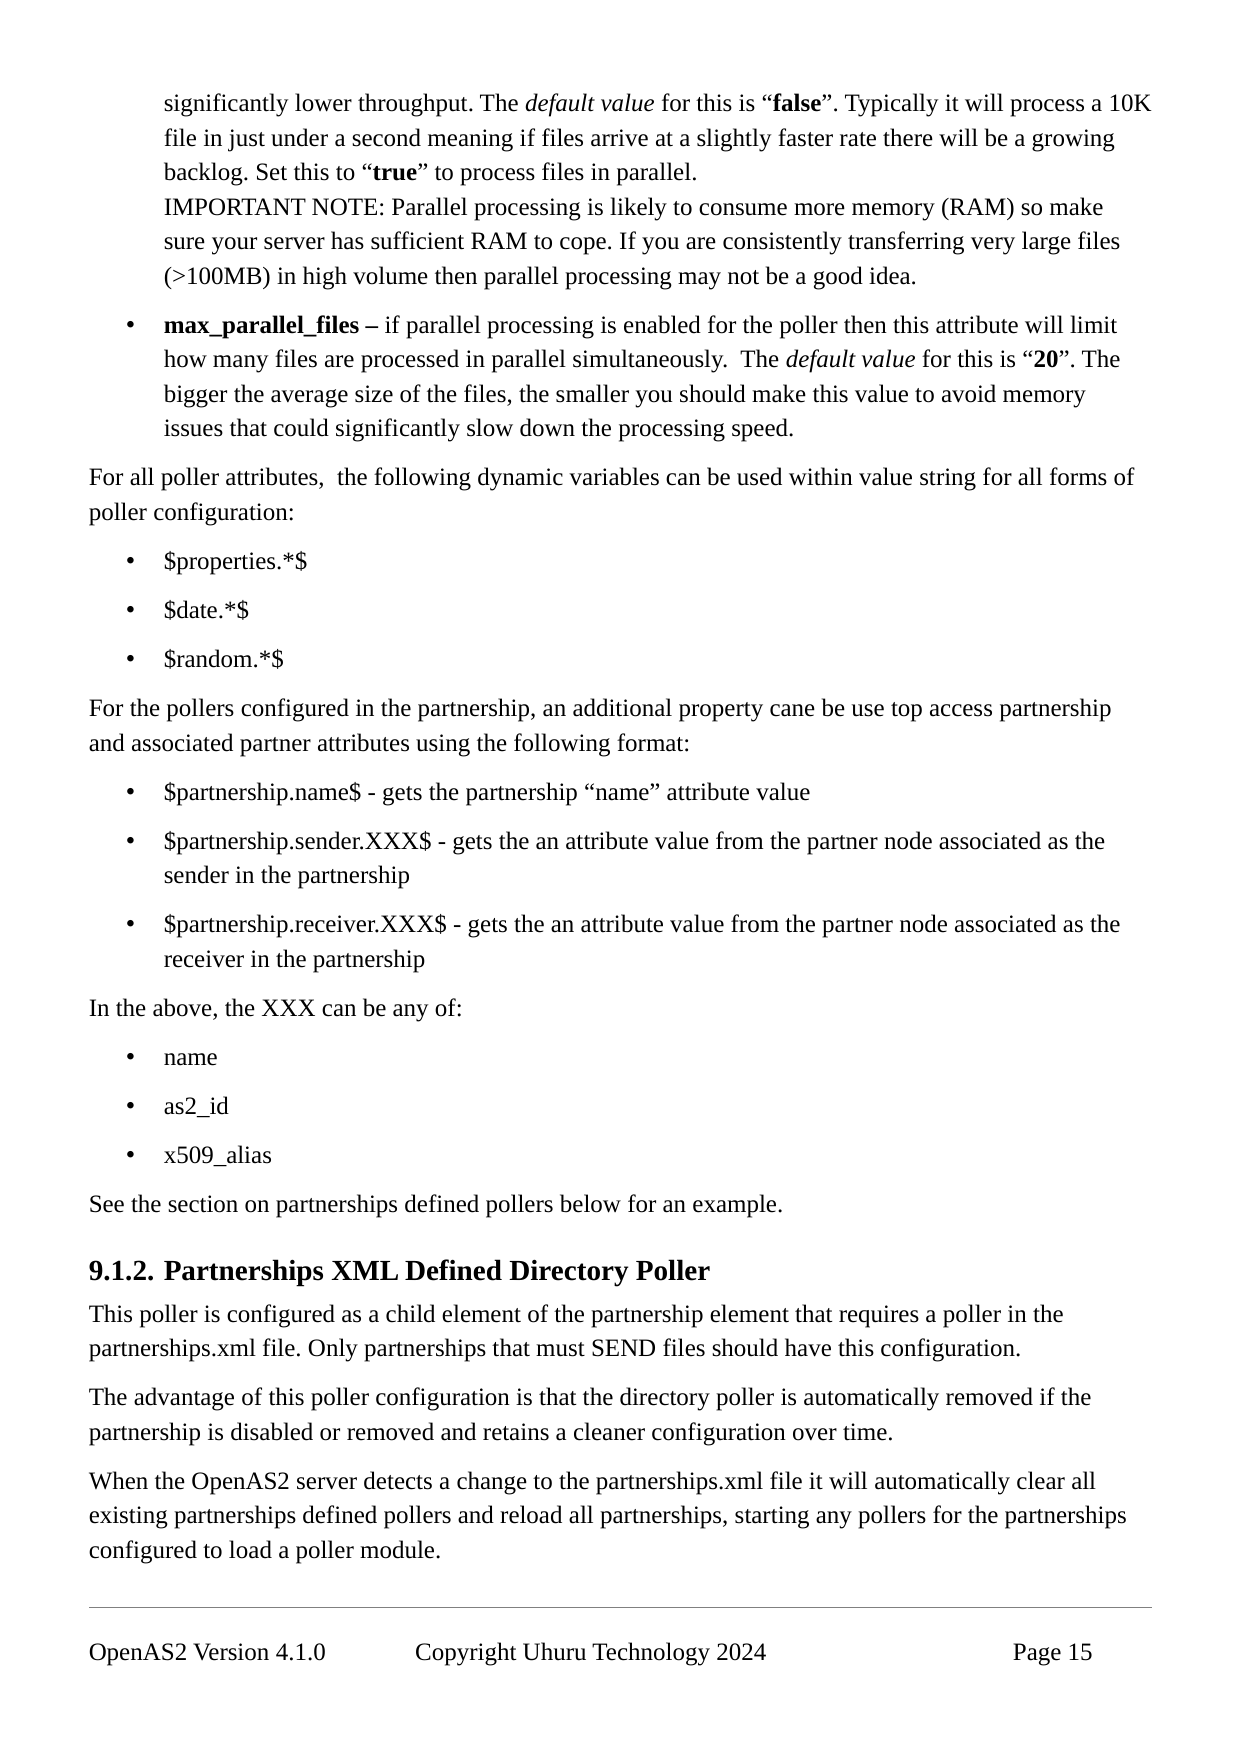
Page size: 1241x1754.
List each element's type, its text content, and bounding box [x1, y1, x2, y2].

text See the section on partnerships defined pollers below for an example. [88, 1189, 1152, 1218]
list as2_id [126, 1091, 1152, 1120]
subtitle Partnerships XML Defined Directory Poller [88, 1253, 1152, 1286]
list max_parallel_files – if parallel processing is enabled for the poller then this attribute will limit how many files are processed in parallel simultaneously. The default value for this is “20”. The bigger the average size of the files, the smaller you should make this value to avoid memory issues that could significantly slow down the processing speed. [126, 310, 1152, 442]
list $properties.*$ [126, 546, 1152, 575]
text When the OpenAS2 server detects a change to the partnerships.xml file it will automatically clear all existing partnerships defined pollers and reload all partnerships, starting any pollers for the partnerships configured to load a poller module. [88, 1466, 1152, 1564]
list $random.*$ [126, 644, 1152, 673]
list $partnership.sender.XXX$ - gets the an attribute value from the partner node associated as the sender in the partnership [126, 826, 1152, 889]
text For all poller attributes, the following dynamic variables can be used within value string for all forms of poller configuration: [88, 462, 1152, 526]
list x509_alias [126, 1140, 1152, 1169]
list $partnership.name$ - gets the partnership “name” attribute value [126, 777, 1152, 806]
text For the pollers configured in the partnership, an additional property cane be use top access partnership and associated partner attributes using the following format: [88, 693, 1152, 756]
list name [126, 1042, 1152, 1071]
text The advantage of this poller configuration is that the directory poller is automatically removed if the partnership is disabled or removed and retains a cleaner configuration over time. [88, 1382, 1152, 1446]
text In the above, the XXX can be any of: [88, 993, 1152, 1022]
list $date.*$ [126, 595, 1152, 624]
text This poller is configured as a child element of the partnership element that requires a poller in the partnerships.xml file. Only partnerships that must SEND files should have this configuration. [88, 1299, 1152, 1362]
list significantly lower throughput. The default value for this is “false”. Typically it will process a 10K file in just under a second meaning if files arrive at a slightly faster rate there will be a growing backlog. Set this to “true” to process files in parallel. IMPORTANT NOTE: Parallel processing is likely to consume more memory (RAM) so make sure your server has sufficient RAM to cope. If you are consistently transferring very large files (>100MB) in high volume then parallel processing may not be a good idea. [126, 88, 1152, 290]
list $partnership.receiver.XXX$ - gets the an attribute value from the partner node associated as the receiver in the partnership [126, 909, 1152, 973]
